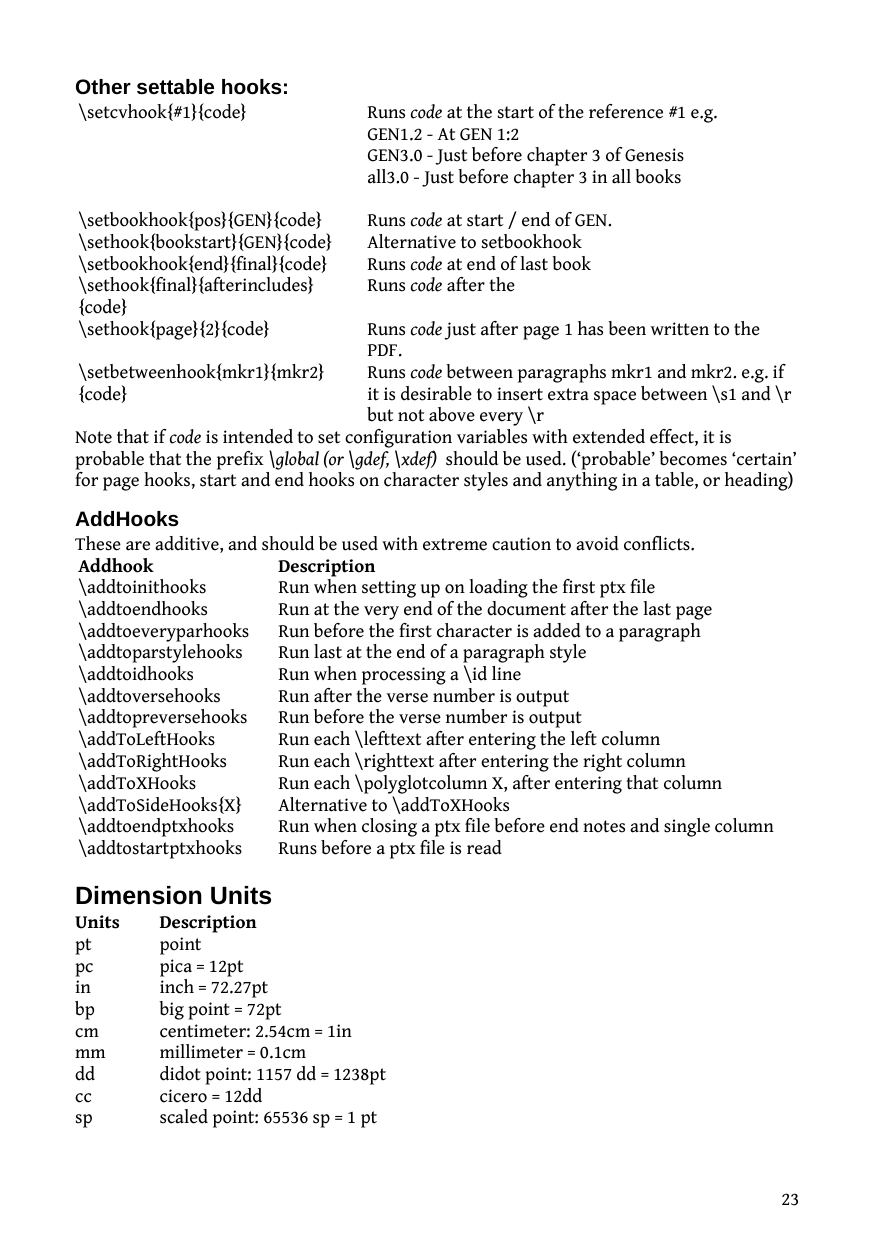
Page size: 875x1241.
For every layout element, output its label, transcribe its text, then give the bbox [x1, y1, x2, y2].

table_header Addhook [75, 556, 275, 577]
table_cell [364, 189, 796, 211]
table_cell \sethook{page}{2}{code} [75, 319, 364, 362]
table_cell \addtoidhooks [75, 664, 275, 686]
table_cell cm [75, 1021, 159, 1043]
subtitle Other settable hooks: [75, 75, 799, 99]
table_cell \addtoeveryparhooks [75, 621, 275, 642]
table_cell \addtostartptxhooks [75, 838, 275, 860]
table_cell Runs code at end of last book [364, 254, 796, 276]
table_cell big point = 72pt [159, 999, 797, 1021]
table_header Description [159, 913, 797, 934]
table_cell Alternative to setbookhook [364, 232, 796, 254]
table_cell Runs code between paragraphs mkr1 and mkr2. e.g. if it is desirable to insert extra space between \s1 and \r but not above every \r [364, 362, 796, 427]
table_cell \addtopreversehooks [75, 707, 275, 729]
table_header Runs code at the start of the reference #1 e.g. GEN1.2 - At GEN 1:2 GEN3.0 - Just before chapter 3 of Genesis all3.0 - Just before chapter 3 in all books [364, 102, 796, 189]
table_cell \sethook{bookstart}{GEN}{code} [75, 232, 364, 254]
table_cell \addtoendhooks [75, 599, 275, 621]
table_cell Run each \polyglotcolumn X, after entering that column [275, 773, 796, 795]
table_cell \sethook{final}{afterincludes}{code} [75, 276, 364, 319]
table_cell Alternative to \addToXHooks [275, 795, 796, 816]
table_cell scaled point: 65536 sp = 1 pt [159, 1108, 797, 1129]
table_cell Runs code just after page 1 has been written to the PDF. [364, 319, 796, 362]
table_header Units [75, 913, 159, 934]
table_cell Run before the first character is added to a paragraph [275, 621, 796, 642]
table_cell Run at the very end of the document after the last page [275, 599, 796, 621]
table_cell Run last at the end of a paragraph style [275, 642, 796, 664]
table_cell pt [75, 934, 159, 956]
table_cell millimeter = 0.1cm [159, 1043, 797, 1064]
table_cell \addtoendptxhooks [75, 816, 275, 838]
table_cell mm [75, 1043, 159, 1064]
table_cell pc [75, 956, 159, 978]
table_cell Run when setting up on loading the first ptx file [275, 577, 796, 599]
table_cell Run each \righttext after entering the right column [275, 751, 796, 773]
table_cell Runs before a ptx file is read [275, 838, 796, 860]
table_cell Run each \lefttext after entering the left column [275, 729, 796, 751]
table_header Description [275, 556, 796, 577]
text These are additive, and should be used with extreme caution to avoid conflicts. [75, 534, 799, 556]
table_cell \setbookhook{pos}{GEN}{code} [75, 211, 364, 232]
table_header \setcvhook{#1}{code} [75, 102, 364, 189]
table_cell [75, 189, 364, 211]
text Note that if code is intended to set configuration variables with extended effect, it is probable that the prefix \global (or \gdef, \xdef) should be used. (‘probable’ becomes ‘certain’ for page hooks, start and end hooks on character styles and anything in a table, or heading) [75, 427, 799, 492]
table_cell Run after the verse number is output [275, 686, 796, 707]
table_cell Runs code at start / end of GEN. [364, 211, 796, 232]
table_cell Run when closing a ptx file before end notes and single column [275, 816, 796, 838]
table_cell pica = 12pt [159, 956, 797, 978]
subtitle AddHooks [75, 507, 799, 531]
table_cell point [159, 934, 797, 956]
table_cell \addToXHooks [75, 773, 275, 795]
table_cell cc [75, 1086, 159, 1108]
table_cell didot point: 1157 dd = 1238pt [159, 1064, 797, 1086]
table_cell \addtoparstylehooks [75, 642, 275, 664]
table_cell bp [75, 999, 159, 1021]
table_cell \addtoinithooks [75, 577, 275, 599]
table_cell \addtoversehooks [75, 686, 275, 707]
table_cell dd [75, 1064, 159, 1086]
table_cell Run when processing a \id line [275, 664, 796, 686]
table_cell Runs code after the [364, 276, 796, 319]
table_cell Run before the verse number is output [275, 707, 796, 729]
table_cell centimeter: 2.54cm = 1in [159, 1021, 797, 1043]
table_cell \addToRightHooks [75, 751, 275, 773]
table_cell \setbetweenhook{mkr1}{mkr2}{code} [75, 362, 364, 427]
table_cell \addToSideHooks{X} [75, 795, 275, 816]
subtitle Dimension Units [75, 881, 799, 909]
table_cell \setbookhook{end}{final}{code} [75, 254, 364, 276]
table_cell inch = 72.27pt [159, 978, 797, 999]
table_cell in [75, 978, 159, 999]
table_cell sp [75, 1108, 159, 1129]
table_cell cicero = 12dd [159, 1086, 797, 1108]
table_cell \addToLeftHooks [75, 729, 275, 751]
